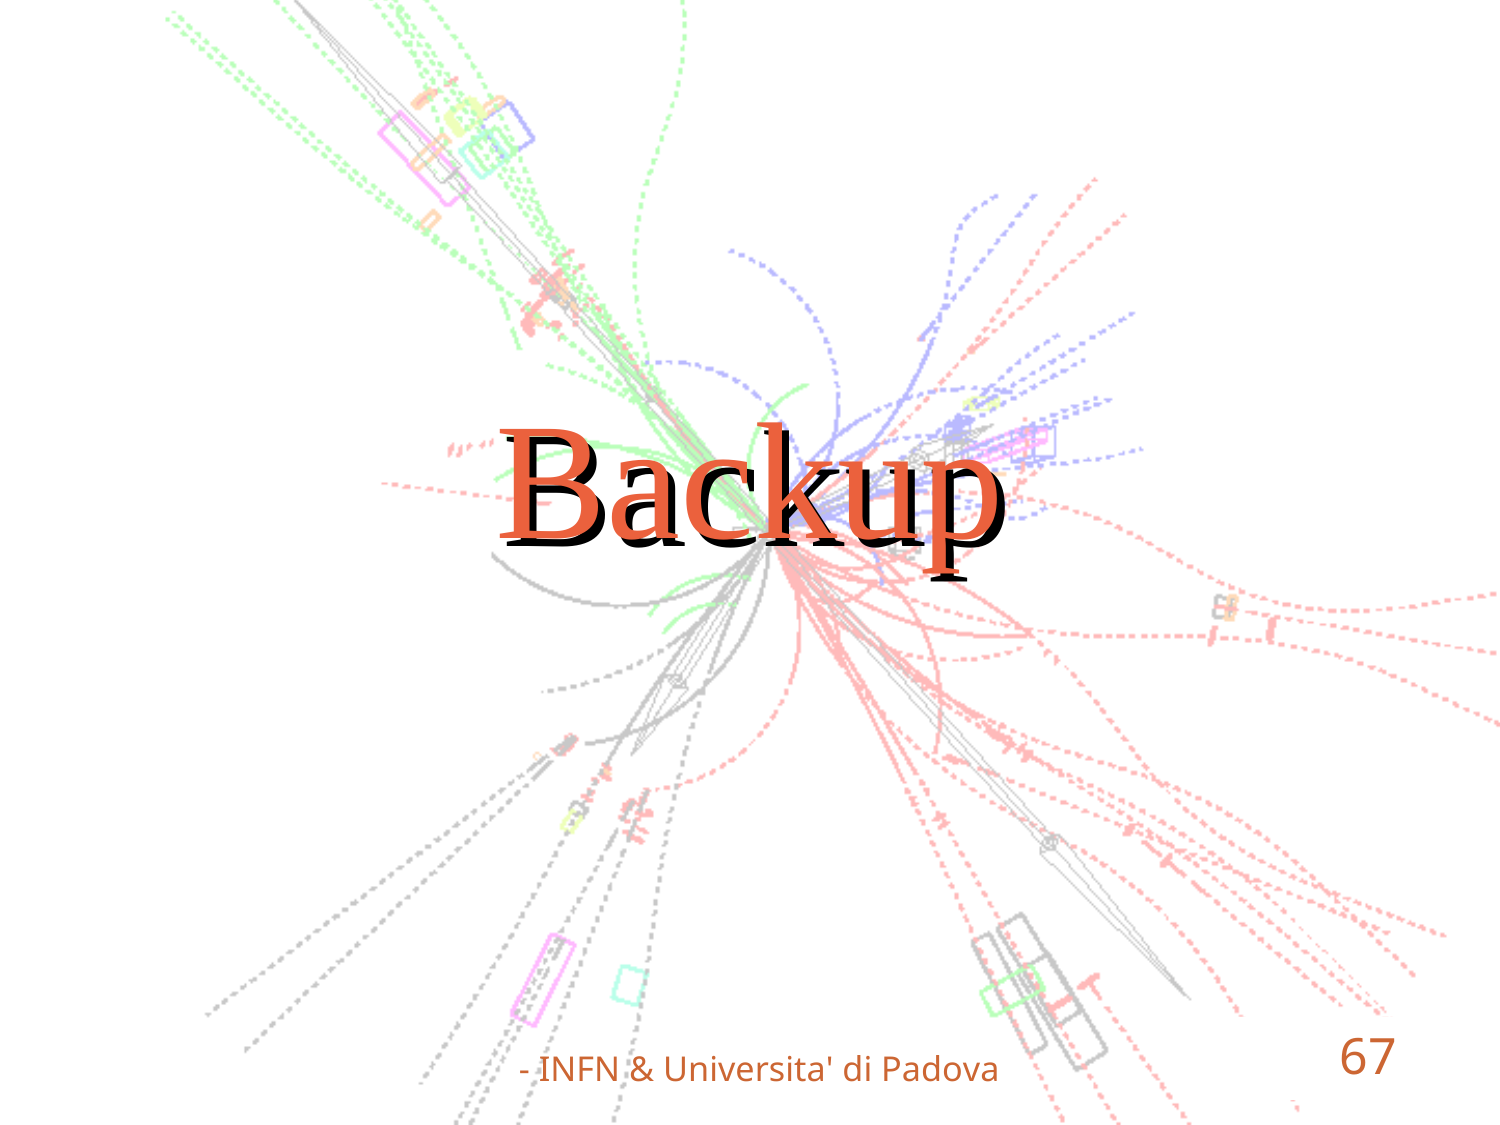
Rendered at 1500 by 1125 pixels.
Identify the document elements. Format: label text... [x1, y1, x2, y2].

picture [0, 591, 1500, 1125]
title Backup [0, 374, 1500, 591]
picture [0, 0, 1500, 374]
